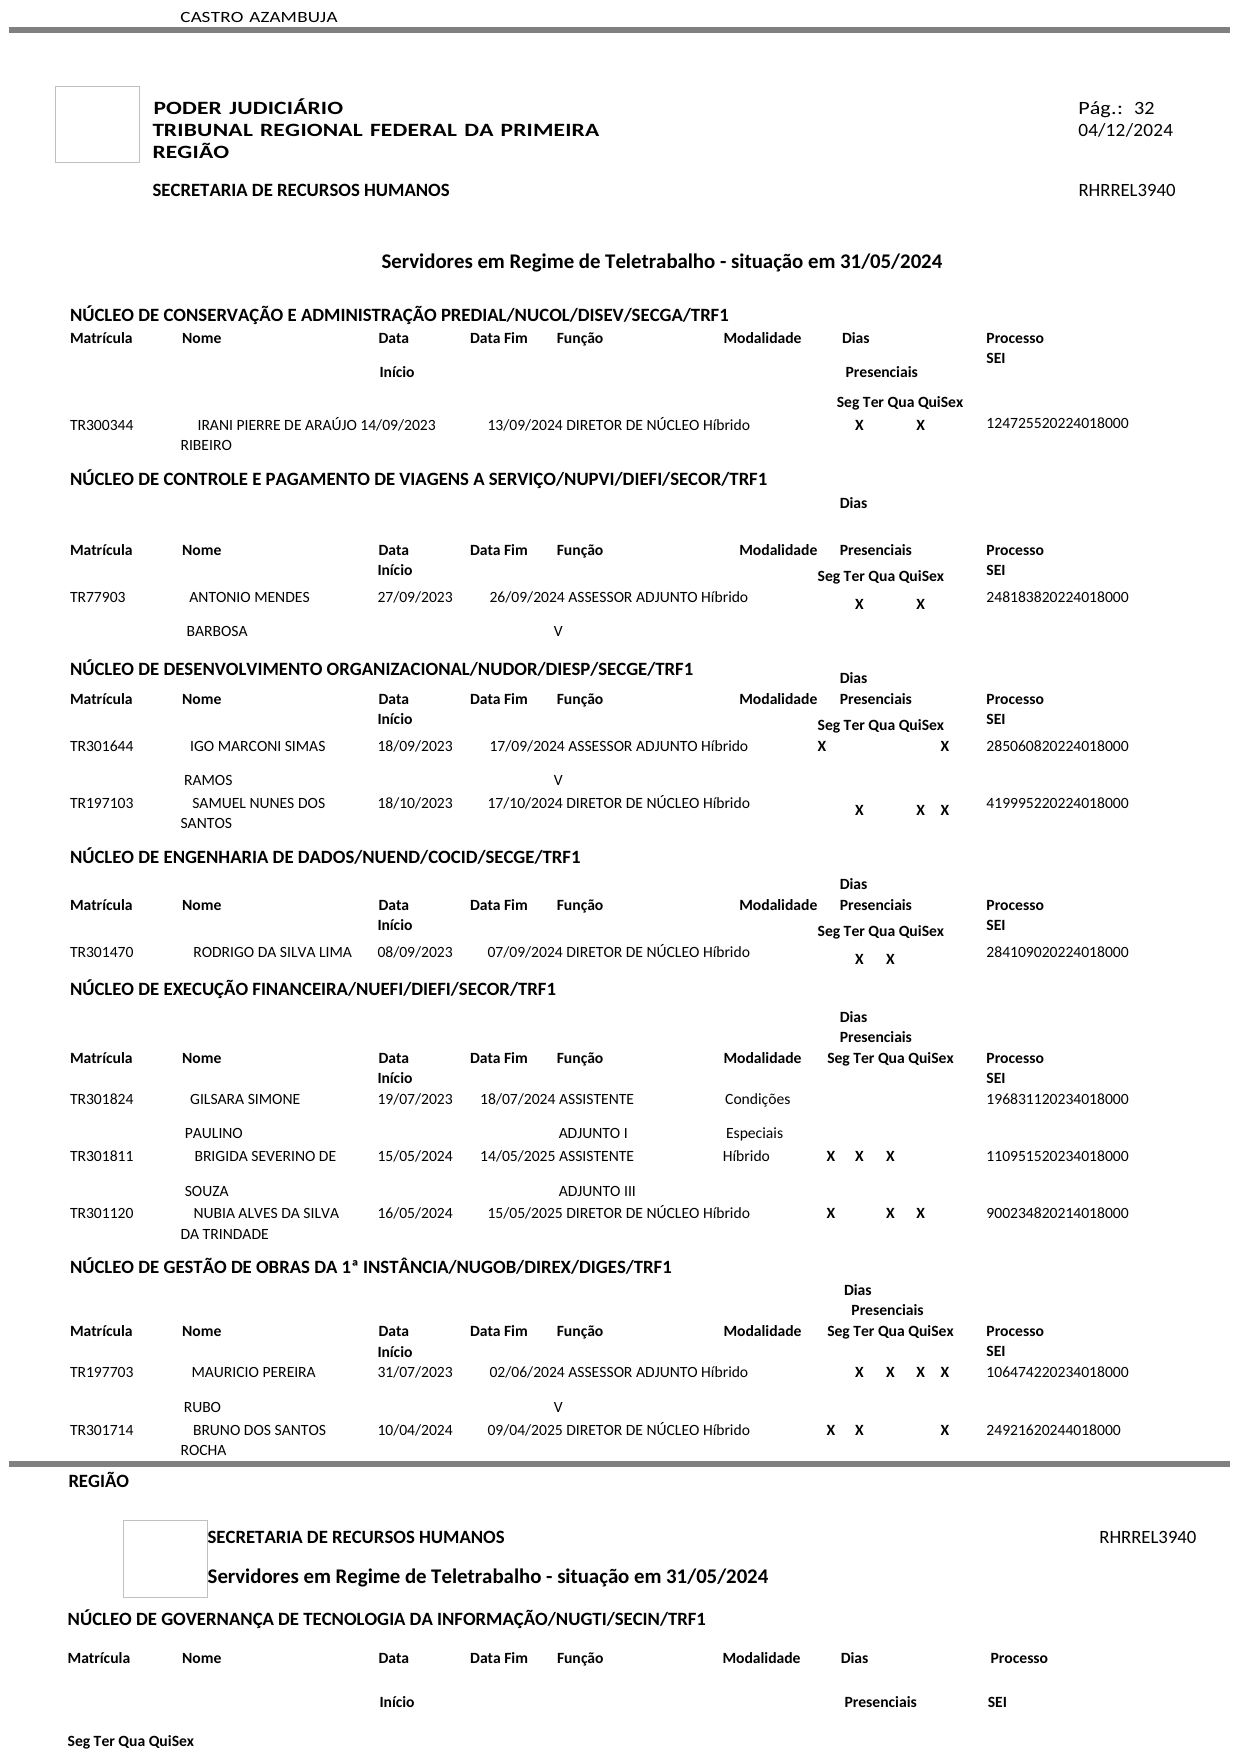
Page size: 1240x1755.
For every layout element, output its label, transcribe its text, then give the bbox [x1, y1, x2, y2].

table_header RHRREL3940 [1078, 178, 1196, 328]
text REGIÃO [68, 1469, 1196, 1492]
table_cell TR77903 ANTONIO MENDES 27/09/2023 26/09/2024 ASSESSOR ADJUNTO Híbrido BARBOSA V NÚCLEO DE DESENVOLVIMENTO ORGANIZACIONAL/NUDOR/DIESP/SECGE/TRF1 [70, 587, 817, 689]
table_header [986, 178, 1078, 328]
table_cell 110951520234018000 [986, 1146, 1196, 1203]
table_cell 106474220234018000 [986, 1363, 1196, 1420]
table_cell Presenciais Seg Ter Qua QuiSex [818, 689, 986, 736]
text [124, 1563, 207, 1588]
table_cell TR300344 IRANI PIERRE DE ARAÚJO 14/09/2023 13/09/2024 DIRETOR DE NÚCLEO Híbrido X X RIBEIRO NÚCLEO DE CONTROLE E PAGAMENTO DE VIAGENS A SERVIÇO/NUPVI/DIEFI/SECOR/TRF1 [70, 413, 986, 494]
table_cell 24921620244018000 [986, 1420, 1196, 1461]
text [67, 1563, 123, 1588]
table_cell Processo SEI [986, 1321, 1196, 1363]
table_cell X X X Dias [818, 793, 986, 895]
table_cell Processo SEI [986, 328, 1078, 413]
table_cell Presenciais Seg Ter Qua QuiSex [818, 540, 986, 587]
table_cell 419995220224018000 [986, 793, 1196, 895]
table_cell TR301714 BRUNO DOS SANTOS 10/04/2024 09/04/2025 DIRETOR DE NÚCLEO Híbrido X X X ROCHA [70, 1420, 986, 1461]
table_cell 248183820224018000 [986, 587, 1196, 689]
table_cell Matrícula Nome Data Data Fim Função Modalidade Início [70, 540, 817, 587]
text Início Presenciais SEI [67, 1685, 1196, 1713]
table_cell 285060820224018000 [986, 736, 1196, 793]
table_cell X X Dias [818, 587, 986, 689]
text Seg Ter Qua QuiSex [67, 1732, 1196, 1751]
table_cell X X [818, 736, 986, 793]
table_cell Matrícula Nome Data Data Fim Função Modalidade Dias Início Presenciais Seg Ter Qua QuiSex [70, 328, 986, 413]
table_cell TR301644 IGO MARCONI SIMAS 18/09/2023 17/09/2024 ASSESSOR ADJUNTO Híbrido RAMOS V [70, 736, 817, 793]
table_cell TR301470 RODRIGO DA SILVA LIMA 08/09/2023 07/09/2024 DIRETOR DE NÚCLEO Híbrido NÚCLEO DE EXECUÇÃO FINANCEIRA/NUEFI/DIEFI/SECOR/TRF1 [70, 942, 817, 1048]
table_cell TR301811 BRIGIDA SEVERINO DE 15/05/2024 14/05/2025 ASSISTENTE Híbrido X X X SOUZA ADJUNTO III [70, 1146, 986, 1203]
table_cell Processo SEI [986, 689, 1196, 736]
table_cell 900234820214018000 [986, 1204, 1196, 1321]
table_cell Processo SEI [986, 895, 1196, 942]
table_cell [1078, 328, 1196, 413]
table_cell Processo SEI [986, 1048, 1196, 1089]
table_cell TR197703 MAURICIO PEREIRA 31/07/2023 02/06/2024 ASSESSOR ADJUNTO Híbrido X X X X RUBO V [70, 1363, 986, 1420]
text Servidores em Regime de Teletrabalho - situação em 31/05/2024 [208, 1563, 1196, 1588]
table_cell [70, 494, 817, 540]
table_cell X X Dias Presenciais [818, 942, 986, 1048]
table_cell Processo SEI [986, 540, 1196, 587]
table_header SECRETARIA DE RECURSOS HUMANOS Servidores em Regime de Teletrabalho - situação em 31/05/2024 NÚCLEO DE CONSERVAÇÃO E ADMINISTRAÇÃO PREDIAL/NUCOL/DISEV/SECGA/TRF1 [70, 178, 986, 328]
text Matrícula Nome Data Data Fim Função Modalidade Dias Processo [67, 1648, 1196, 1667]
table_cell Dias [818, 494, 986, 540]
subtitle SECRETARIA DE RECURSOS HUMANOS RHRREL3940 [208, 1521, 1198, 1549]
text NÚCLEO DE GOVERNANÇA DE TECNOLOGIA DA INFORMAÇÃO/NUGTI/SECIN/TRF1 [67, 1607, 1196, 1630]
table_cell 284109020224018000 [986, 942, 1196, 1048]
table_cell TR301824 GILSARA SIMONE 19/07/2023 18/07/2024 ASSISTENTE Condições PAULINO ADJUNTO I Especiais [70, 1089, 986, 1146]
table_cell TR301120 NUBIA ALVES DA SILVA 16/05/2024 15/05/2025 DIRETOR DE NÚCLEO Híbrido X X X DA TRINDADE NÚCLEO DE GESTÃO DE OBRAS DA 1ª INSTÂNCIA/NUGOB/DIREX/DIGES/TRF1 Dias Presenciais [70, 1204, 986, 1321]
table_cell Matrícula Nome Data Data Fim Função Modalidade Início [70, 689, 817, 736]
table_cell 124725520224018000 [986, 413, 1196, 540]
table_cell TR197103 SAMUEL NUNES DOS 18/10/2023 17/10/2024 DIRETOR DE NÚCLEO Híbrido SANTOS NÚCLEO DE ENGENHARIA DE DADOS/NUEND/COCID/SECGE/TRF1 [70, 793, 817, 895]
table_cell Matrícula Nome Data Data Fim Função Modalidade Início [70, 895, 817, 942]
table_cell Matrícula Nome Data Data Fim Função Modalidade Seg Ter Qua QuiSex Início [70, 1321, 986, 1363]
table_cell Matrícula Nome Data Data Fim Função Modalidade Seg Ter Qua QuiSex Início [70, 1048, 986, 1089]
subtitle [124, 1521, 207, 1549]
subtitle [67, 1521, 123, 1549]
table_cell 196831120234018000 [986, 1089, 1196, 1146]
table_cell Presenciais Seg Ter Qua QuiSex [818, 895, 986, 942]
